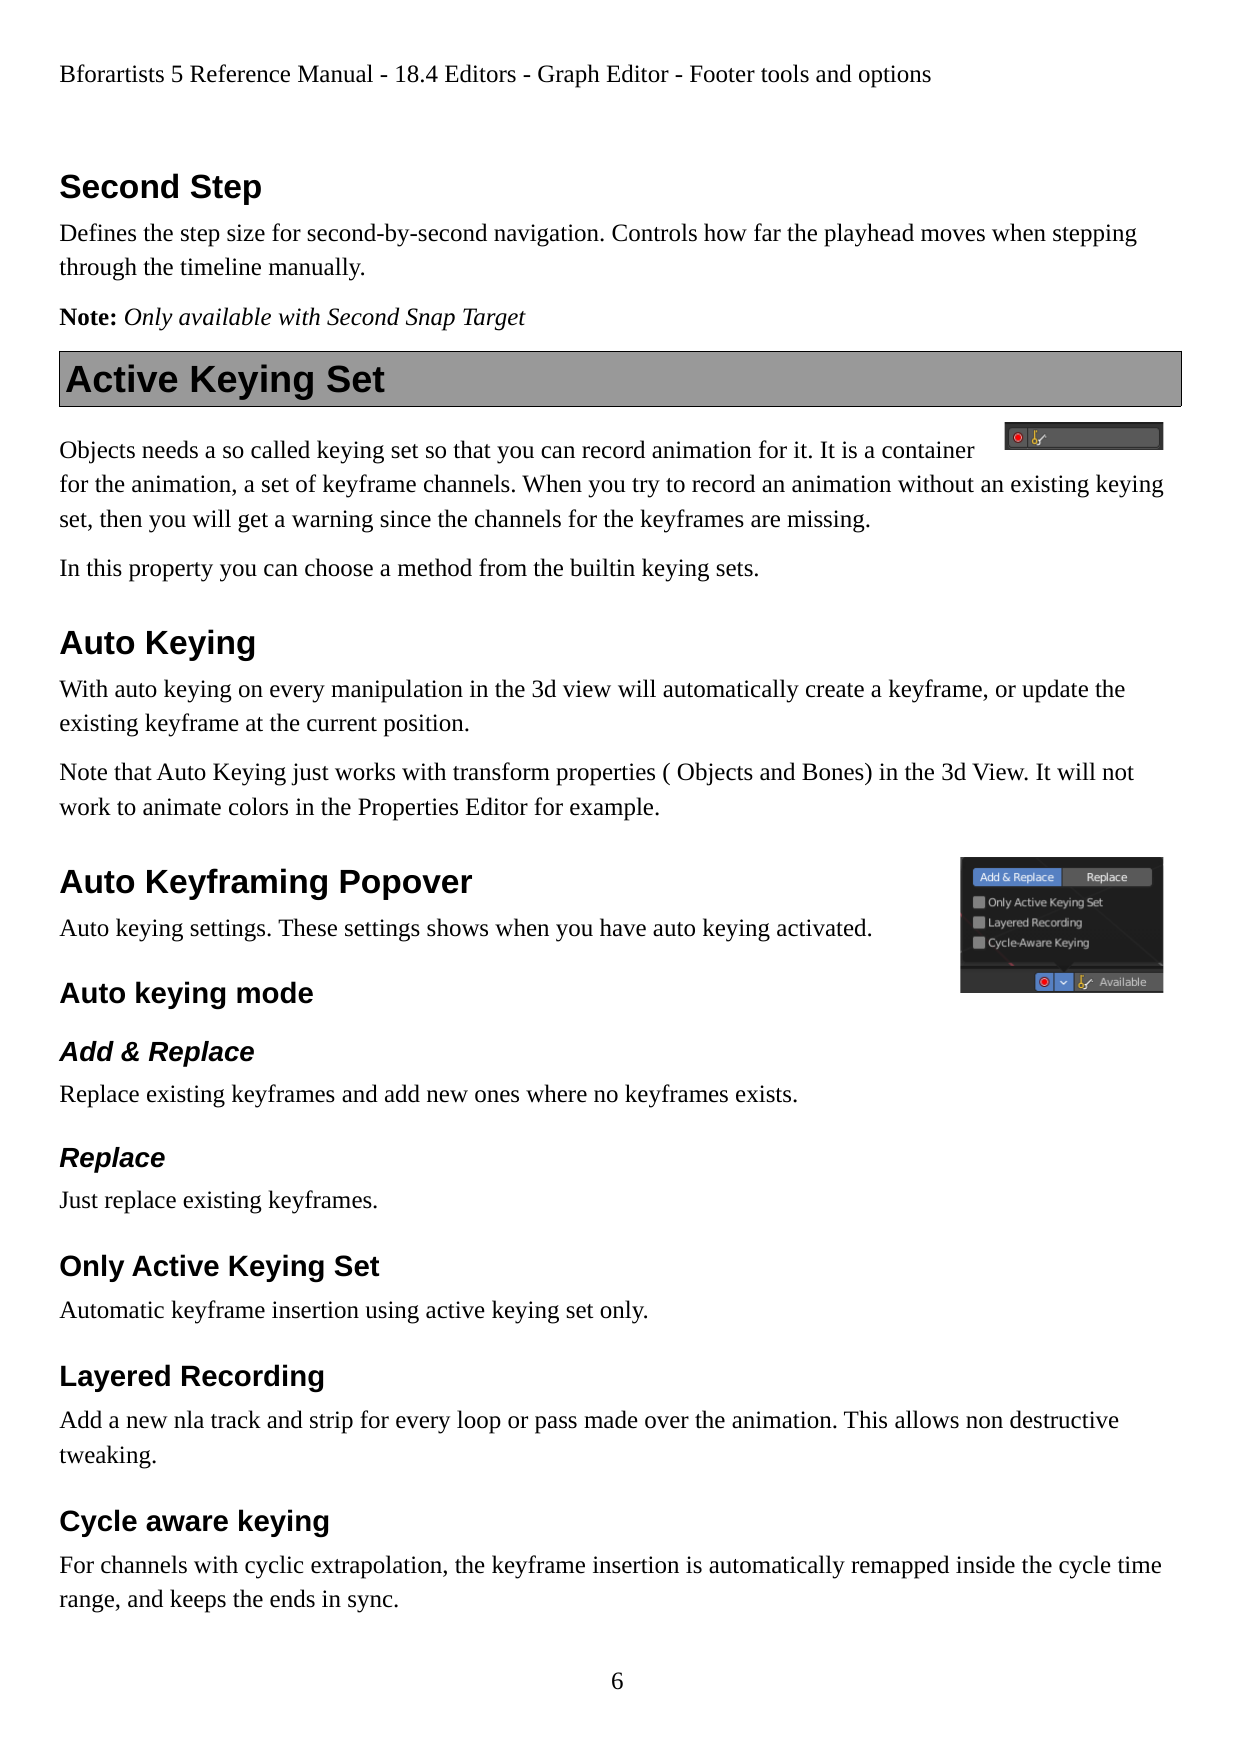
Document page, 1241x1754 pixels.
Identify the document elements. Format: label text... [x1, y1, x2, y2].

subtitle Auto keying mode [59, 976, 1181, 1010]
text Note: Only available with Second Snap Target [59, 302, 1181, 330]
text Note that Auto Keying just works with transform properties ( Objects and Bones) in the 3d View. It will not work to animate colors in the Properties Editor for example. [59, 757, 1181, 821]
subtitle Only Active Keying Set [59, 1249, 1181, 1283]
picture [1004, 422, 1164, 450]
text Just replace existing keyframes. [59, 1186, 1181, 1214]
subtitle [1164, 862, 1181, 900]
subtitle Second Step [59, 167, 1181, 206]
text Objects needs a so called keying set so that you can record animation for it. It is a container for the animation, a set of keyframe channels. When you try to record an animation without an existing keying set, then you will get a warning since the channels for the keyframes are missing. [59, 435, 1181, 532]
subtitle Replace [59, 1141, 1181, 1173]
subtitle Layered Recording [59, 1359, 1181, 1393]
text For channels with cyclic extrapolation, the keyframe insertion is automatically remapped inside the cycle time range, and keeps the ends in sync. [59, 1550, 1181, 1613]
picture [960, 857, 1164, 993]
table_header Active Keying Set [60, 352, 1181, 406]
subtitle Auto Keyframing Popover [59, 862, 960, 900]
text With auto keying on every manipulation in the 3d view will automatically create a keyframe, or update the existing keyframe at the current position. [59, 674, 1181, 737]
text Add a new nla track and strip for every loop or pass made over the animation. This allows non destructive tweaking. [59, 1405, 1181, 1468]
subtitle Auto Keying [59, 623, 1181, 661]
text Automatic keyframe insertion using active keying set only. [59, 1295, 1181, 1324]
subtitle Cycle aware keying [59, 1503, 1181, 1537]
text Auto keying settings. These settings shows when you have auto keying activated. [59, 913, 960, 942]
subtitle Add & Replace [59, 1035, 1181, 1067]
text Replace existing keyframes and add new ones where no keyframes exists. [59, 1079, 1181, 1108]
text In this property you can choose a method from the builtin keying sets. [59, 553, 1181, 581]
text Defines the step size for second-by-second navigation. Controls how far the playhead moves when stepping through the timeline manually. [59, 218, 1181, 281]
